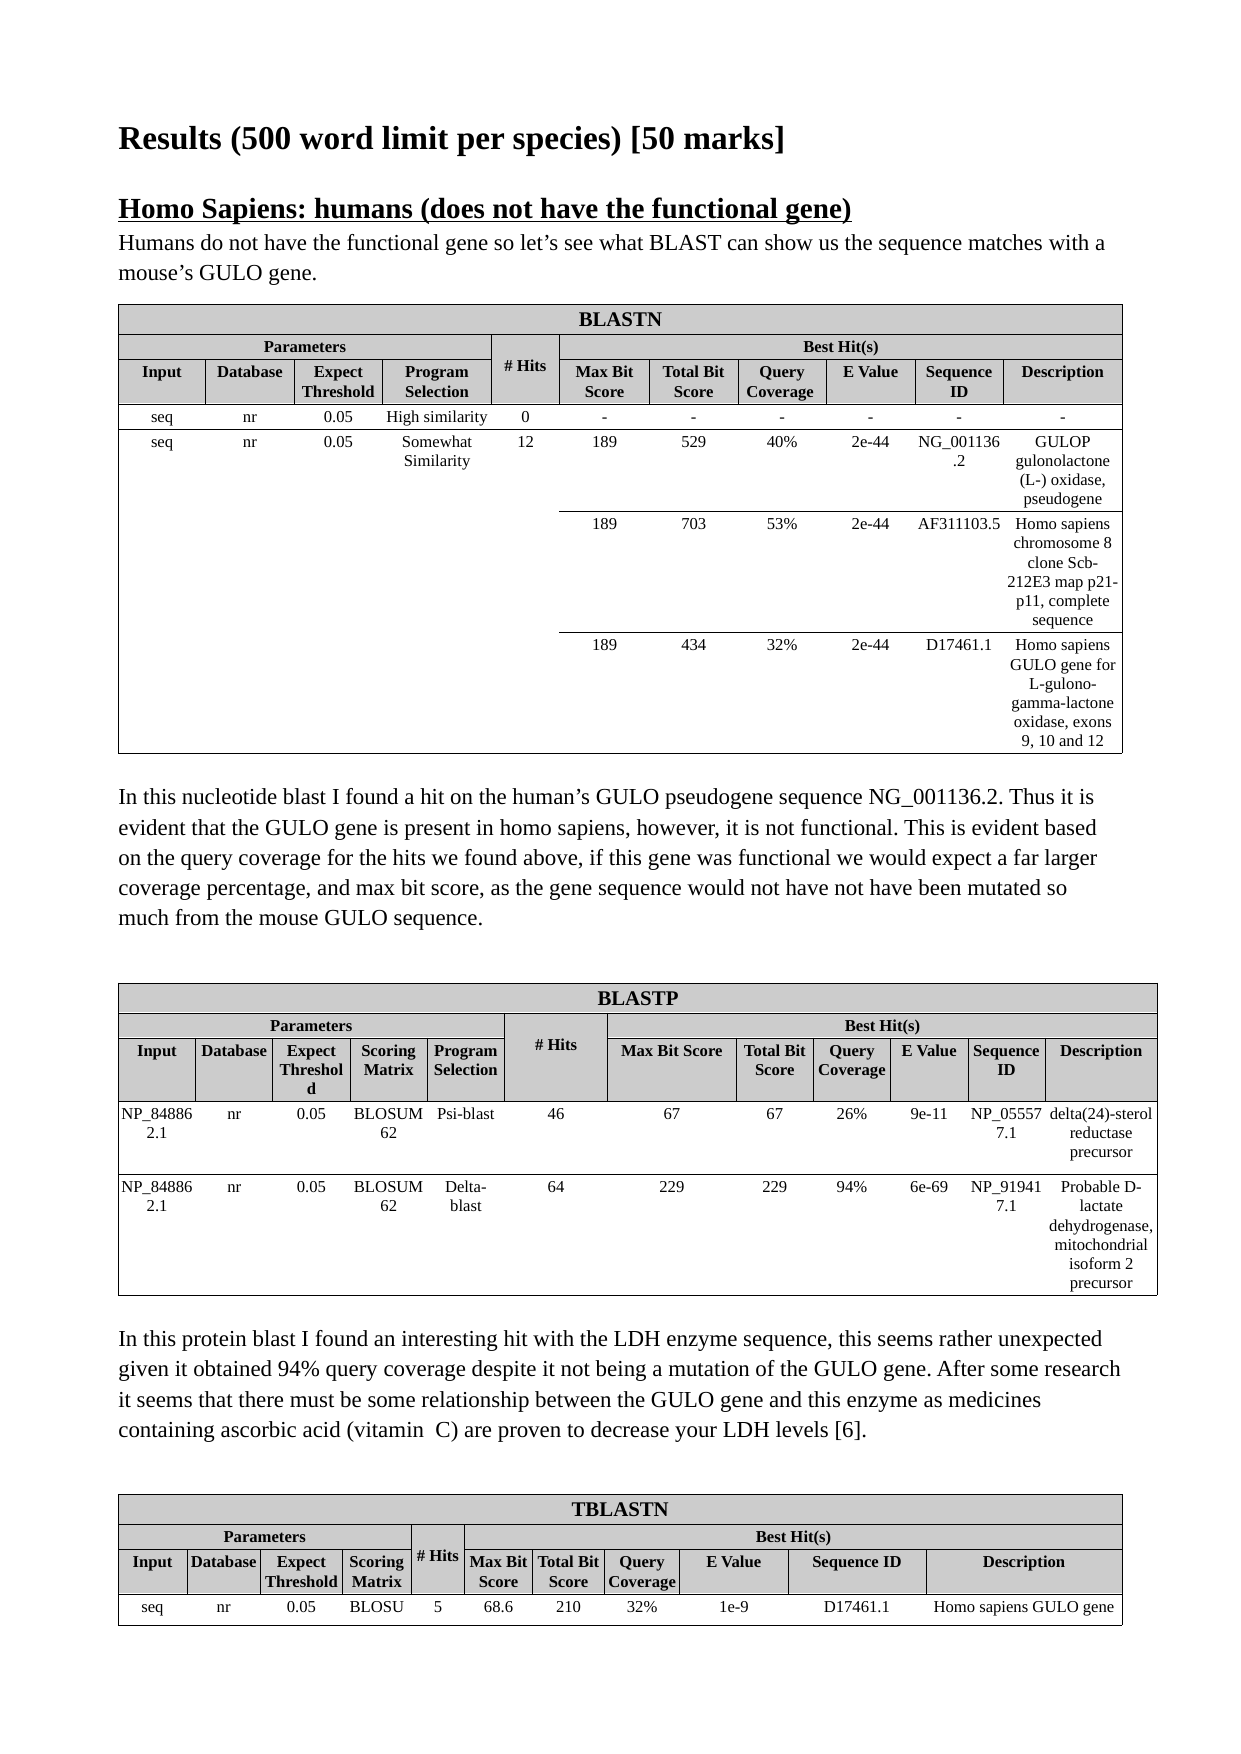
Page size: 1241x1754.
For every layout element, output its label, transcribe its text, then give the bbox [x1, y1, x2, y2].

table_cell 64 [504, 1175, 607, 1295]
table_cell NP_848862.1 [119, 1175, 195, 1295]
table_cell Total Bit Score [650, 360, 738, 403]
table_cell Somewhat Similarity [383, 430, 491, 753]
table_cell E Value [891, 1039, 968, 1101]
table_cell Description [1004, 360, 1122, 403]
table_cell 94% [813, 1175, 890, 1295]
table_cell 229 [607, 1175, 736, 1295]
table_cell 189 [559, 512, 649, 632]
table_cell delta(24)-sterol reductase precursor [1045, 1102, 1157, 1174]
table_cell - [738, 405, 826, 428]
table_cell 32% [604, 1595, 679, 1624]
table_cell AF311103.5 [915, 512, 1003, 632]
table_cell seq [119, 430, 205, 753]
table_cell Best Hit(s) [608, 1014, 1157, 1037]
table_cell D17461.1 [915, 633, 1003, 753]
table_cell Max Bit Score [465, 1550, 532, 1593]
table_cell seq [119, 405, 205, 428]
table_cell Homo sapiens chromosome 8 clone Scb-212E3 map p21-p11, complete sequence [1003, 512, 1122, 632]
table_cell nr [205, 405, 294, 428]
table_cell Max Bit Score [560, 360, 649, 403]
table_cell Psi-blast [427, 1102, 504, 1174]
table_cell High similarity [383, 405, 491, 428]
table_cell Sequence ID [789, 1550, 926, 1593]
table_cell Input [119, 1039, 195, 1101]
table_cell Expect Threshold [295, 360, 382, 403]
table_cell Best Hit(s) [560, 335, 1122, 359]
table_cell 5 [411, 1595, 464, 1624]
table_cell 0 [491, 405, 559, 428]
table_cell 32% [738, 633, 826, 753]
table_cell 0.05 [260, 1595, 342, 1624]
table_cell Database [188, 1550, 260, 1593]
table_cell - [826, 405, 915, 428]
table_cell Database [196, 1039, 272, 1101]
table_cell Probable D-lactate dehydrogenase, mitochondrial isoform 2 precursor [1045, 1175, 1157, 1295]
table_cell Expect Threshold [261, 1550, 342, 1593]
table_cell Input [119, 360, 205, 403]
table_cell Best Hit(s) [465, 1525, 1122, 1549]
table_cell Program Selection [428, 1039, 504, 1101]
table_cell Homo sapiens GULO gene [926, 1595, 1122, 1624]
table_header BLASTP [119, 984, 1157, 1012]
table_cell 434 [649, 633, 738, 753]
table_cell # Hits [412, 1525, 464, 1593]
table_cell 189 [559, 430, 649, 511]
table_cell # Hits [492, 335, 559, 403]
table_cell 229 [736, 1175, 813, 1295]
table_cell Description [927, 1550, 1122, 1593]
table_cell Total Bit Score [737, 1039, 813, 1101]
table_cell NP_919417.1 [968, 1175, 1045, 1295]
table_cell Query Coverage [739, 360, 826, 403]
table_cell 68.6 [465, 1595, 532, 1624]
table_cell Delta-blast [427, 1175, 504, 1295]
table_cell Parameters [119, 335, 491, 359]
table_cell 26% [813, 1102, 890, 1174]
table_cell seq [119, 1595, 187, 1624]
table_cell 0.05 [273, 1175, 350, 1295]
table_cell 1e-9 [679, 1595, 788, 1624]
table_cell Sequence ID [916, 360, 1003, 403]
table_cell NP_848862.1 [119, 1102, 195, 1174]
table_header TBLASTN [119, 1495, 1122, 1524]
table_cell Query Coverage [814, 1039, 890, 1101]
table_cell 0.05 [294, 430, 382, 753]
table_cell nr [205, 430, 294, 753]
table_cell 6e-69 [890, 1175, 968, 1295]
table_cell 46 [504, 1102, 607, 1174]
table_cell nr [195, 1102, 272, 1174]
table_cell BLOSUM62 [350, 1102, 427, 1174]
table_cell GULOP gulonolactone (L-) oxidase, pseudogene [1003, 430, 1122, 511]
table_cell 2e-44 [826, 430, 915, 511]
table_cell Input [119, 1550, 187, 1593]
table_cell 189 [559, 633, 649, 753]
table_cell 40% [738, 430, 826, 511]
table_cell 0.05 [294, 405, 382, 428]
table_cell - [559, 405, 649, 428]
table_cell 67 [607, 1102, 736, 1174]
table_cell - [915, 405, 1003, 428]
table_cell 9e-11 [890, 1102, 968, 1174]
table_cell Program Selection [383, 360, 491, 403]
table_cell - [1003, 405, 1122, 428]
table_cell Max Bit Score [608, 1039, 736, 1101]
table_cell BLOSUM62 [350, 1175, 427, 1295]
table_cell NP_055577.1 [968, 1102, 1045, 1174]
text In this protein blast I found an interesting hit with the LDH enzyme sequence, this seems rather unexpected given it obtained 94% query coverage despite it not being a mutation of the GULO gene. After some research it seems that there must be some relationship between the GULO gene and this enzyme as medicines containing ascorbic acid (vitamin C) are proven to decrease your LDH levels [6]. [118, 1296, 1122, 1475]
text Results (500 word limit per species) [50 marks] Homo Sapiens: humans (does not have the functional gene) Humans do not have the functional gene so let’s see what BLAST can show us the sequence matches with a mouse’s GULO gene. [118, 118, 1122, 286]
table_header BLASTN [119, 305, 1122, 334]
table_cell BLOSU [342, 1595, 411, 1624]
text In this nucleotide blast I found a hit on the human’s GULO pseudogene sequence NG_001136.2. Thus it is evident that the GULO gene is present in homo sapiens, however, it is not functional. This is evident based on the query coverage for the hits we found above, if this gene was functional we would expect a far larger coverage percentage, and max bit score, as the gene sequence would not have not have been mutated so much from the mouse GULO sequence. [118, 754, 1122, 963]
table_cell nr [187, 1595, 260, 1624]
table_cell Scoring Matrix [343, 1550, 411, 1593]
table_cell 529 [649, 430, 738, 511]
table_cell 703 [649, 512, 738, 632]
table_cell Parameters [119, 1014, 504, 1037]
table_cell 67 [736, 1102, 813, 1174]
table_cell Parameters [119, 1525, 411, 1549]
table_cell 0.05 [273, 1102, 350, 1174]
table_cell Sequence ID [969, 1039, 1045, 1101]
table_cell E Value [827, 360, 915, 403]
table_cell nr [195, 1175, 272, 1295]
table_cell Expect Threshold [273, 1039, 350, 1101]
table_cell Total Bit Score [533, 1550, 604, 1593]
table_cell 12 [491, 430, 559, 753]
table_cell NG_001136.2 [915, 430, 1003, 511]
table_cell Database [206, 360, 294, 403]
table_cell 53% [738, 512, 826, 632]
table_cell Query Coverage [605, 1550, 679, 1593]
table_cell 210 [532, 1595, 604, 1624]
table_cell 2e-44 [826, 512, 915, 632]
table_cell E Value [680, 1550, 788, 1593]
table_cell - [649, 405, 738, 428]
table_cell Scoring Matrix [351, 1039, 427, 1101]
table_cell Homo sapiens GULO gene for L-gulono-gamma-lactone oxidase, exons 9, 10 and 12 [1003, 633, 1122, 753]
table_cell 2e-44 [826, 633, 915, 753]
table_cell D17461.1 [788, 1595, 926, 1624]
table_cell Description [1046, 1039, 1157, 1101]
table_cell # Hits [505, 1014, 607, 1101]
